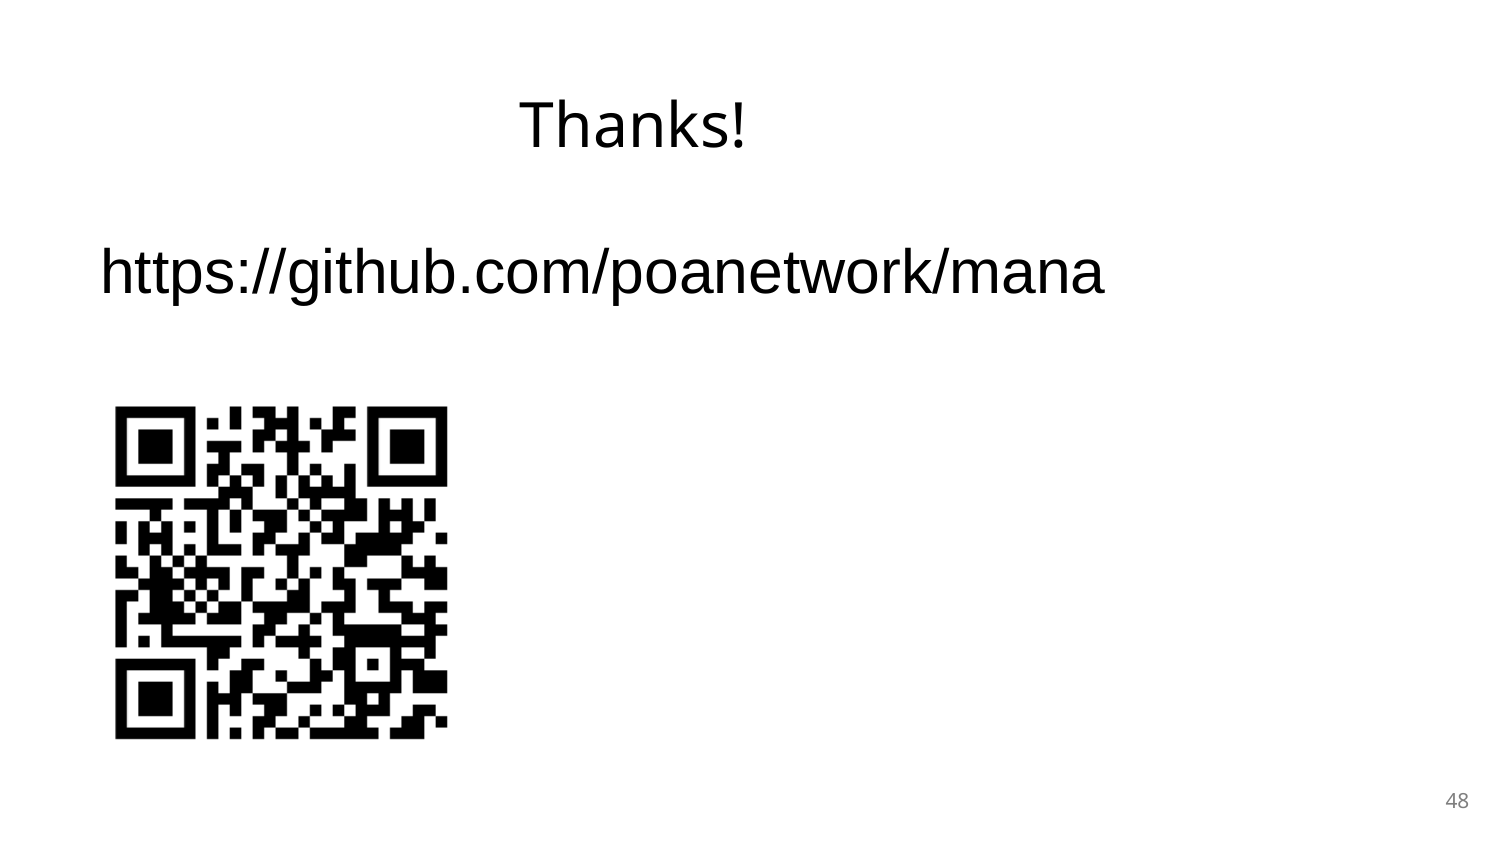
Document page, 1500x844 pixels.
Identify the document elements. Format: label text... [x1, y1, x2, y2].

text_box https://github.com/poanetwork/mana [85, 216, 1288, 294]
slide_number [1394, 769, 1484, 834]
list Thanks! [505, 58, 886, 168]
picture [67, 358, 496, 788]
